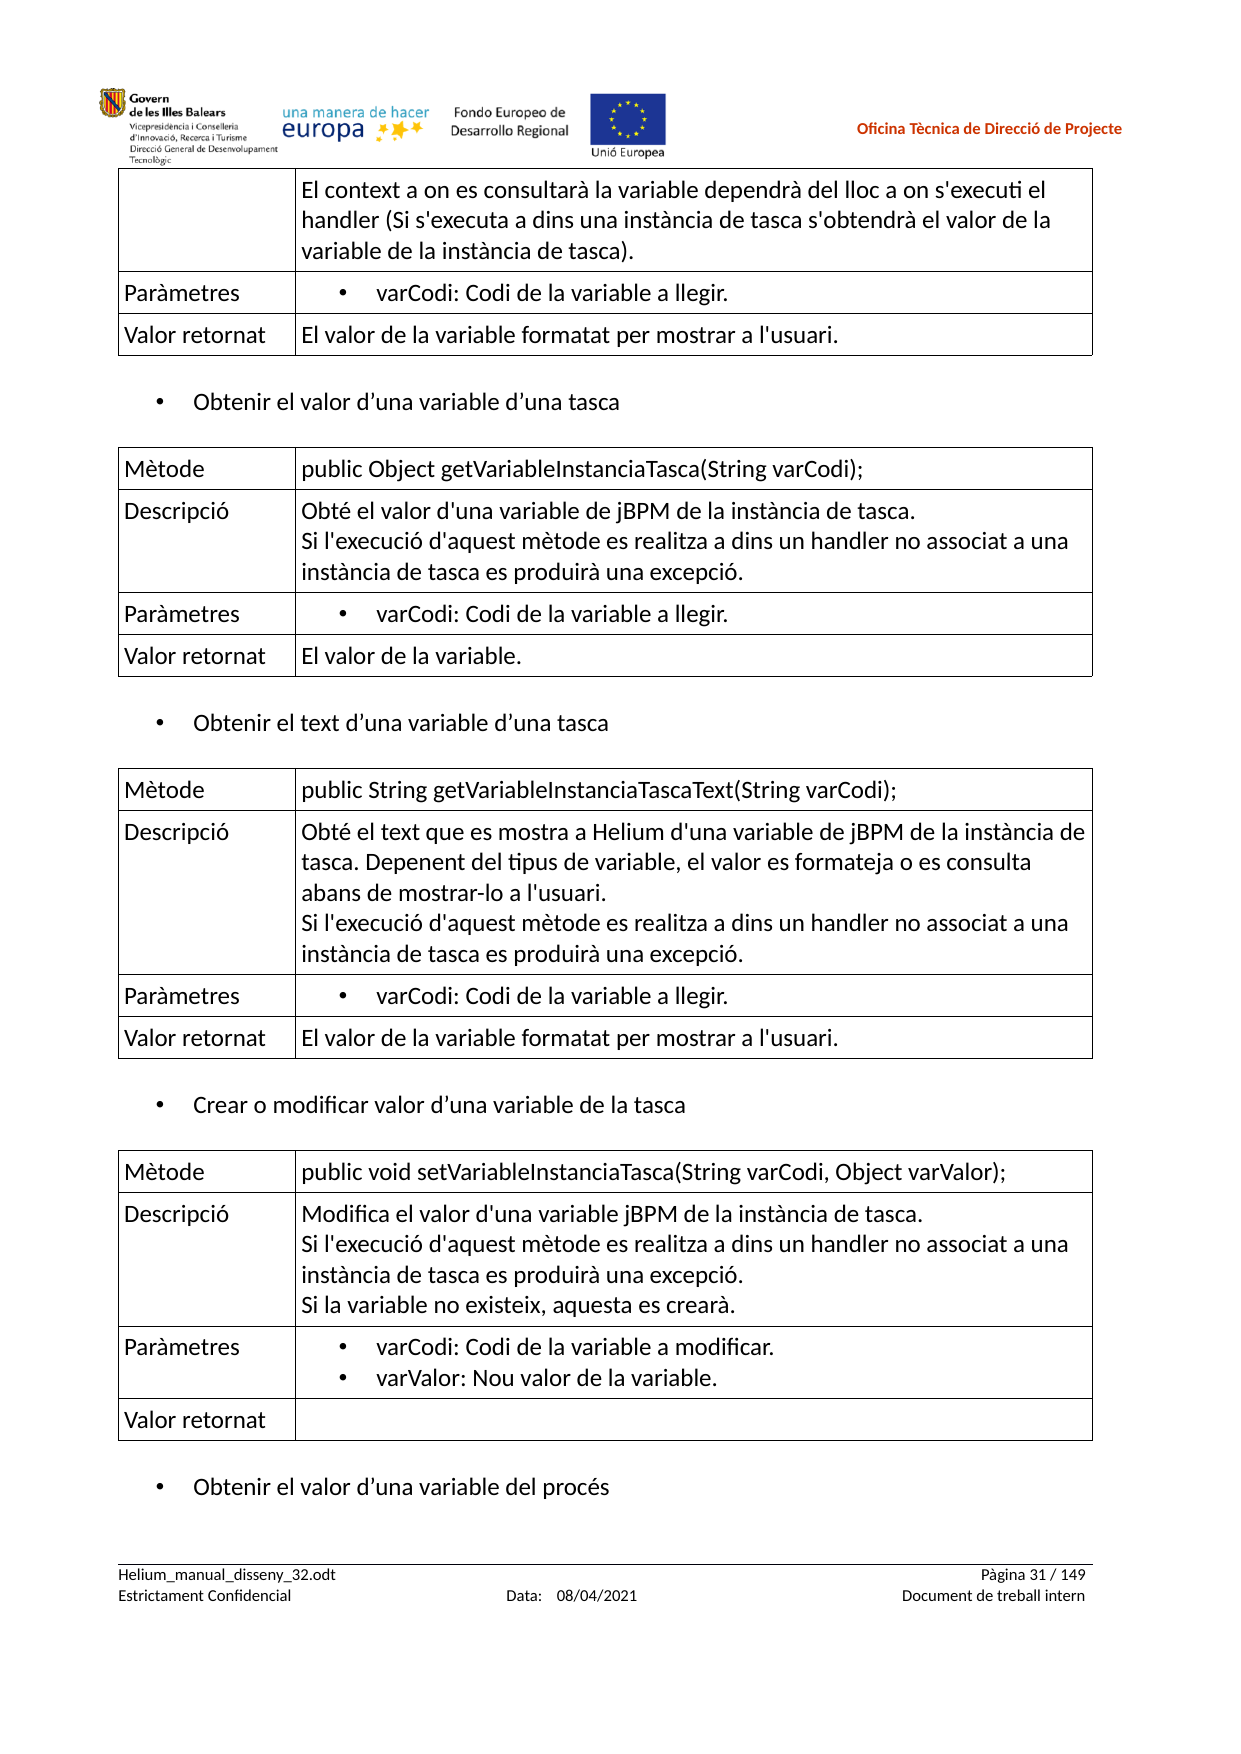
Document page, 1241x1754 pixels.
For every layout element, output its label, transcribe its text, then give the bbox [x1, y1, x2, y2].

table_cell [119, 169, 295, 271]
table_cell varCodi: Codi de la variable a llegir. [296, 272, 1092, 313]
list Obtenir el valor d’una variable del procés [156, 1471, 1122, 1502]
table_cell El valor de la variable formatat per mostrar a l'usuari. [296, 1017, 1092, 1058]
table_cell Valor retornat [119, 635, 295, 676]
table_header Mètode [119, 448, 295, 489]
list Obtenir el text d’una variable d’una tasca [156, 707, 1122, 737]
table_cell varCodi: Codi de la variable a modificar. varValor: Nou valor de la variable. [296, 1327, 1092, 1398]
table_cell varCodi: Codi de la variable a llegir. [296, 593, 1092, 634]
table_cell Descripció [119, 1193, 295, 1326]
table_cell El valor de la variable. [296, 635, 1092, 676]
table_cell Paràmetres [119, 975, 295, 1016]
table_cell [296, 1399, 1092, 1440]
list Crear o modificar valor d’una variable de la tasca [156, 1089, 1122, 1119]
table_cell Modifica el valor d'una variable jBPM de la instància de tasca. Si l'execució d'aquest mètode es realitza a dins un handler no associat a una instància de tasca es produirà una excepció. Si la variable no existeix, aquesta es crearà. [296, 1193, 1092, 1326]
table_header Mètode [119, 1151, 295, 1192]
table_header public String getVariableInstanciaTascaText(String varCodi); [296, 769, 1092, 810]
table_cell Obté el valor d'una variable de jBPM de la instància de tasca. Si l'execució d'aquest mètode es realitza a dins un handler no associat a una instància de tasca es produirà una excepció. [296, 490, 1092, 592]
table_header public void setVariableInstanciaTasca(String varCodi, Object varValor); [296, 1151, 1092, 1192]
table_cell Descripció [119, 811, 295, 974]
table_cell Paràmetres [119, 272, 295, 313]
list Obtenir el valor d’una variable d’una tasca [156, 386, 1122, 416]
table_cell Paràmetres [119, 1327, 295, 1398]
table_cell Paràmetres [119, 593, 295, 634]
table_cell Obté el text que es mostra a Helium d'una variable de jBPM de la instància de tasca. Depenent del tipus de variable, el valor es formateja o es consulta abans de mostrar-lo a l'usuari. Si l'execució d'aquest mètode es realitza a dins un handler no associat a una instància de tasca es produirà una excepció. [296, 811, 1092, 974]
table_cell Valor retornat [119, 1399, 295, 1440]
table_header Mètode [119, 769, 295, 810]
picture [99, 87, 668, 166]
table_cell Valor retornat [119, 314, 295, 355]
table_cell Descripció [119, 490, 295, 592]
table_cell El context a on es consultarà la variable dependrà del lloc a on s'executi el handler (Si s'executa a dins una instància de tasca s'obtendrà el valor de la variable de la instància de tasca). [296, 169, 1092, 271]
table_cell El valor de la variable formatat per mostrar a l'usuari. [296, 314, 1092, 355]
table_header public Object getVariableInstanciaTasca(String varCodi); [296, 448, 1092, 489]
table_cell Valor retornat [119, 1017, 295, 1058]
table_cell varCodi: Codi de la variable a llegir. [296, 975, 1092, 1016]
